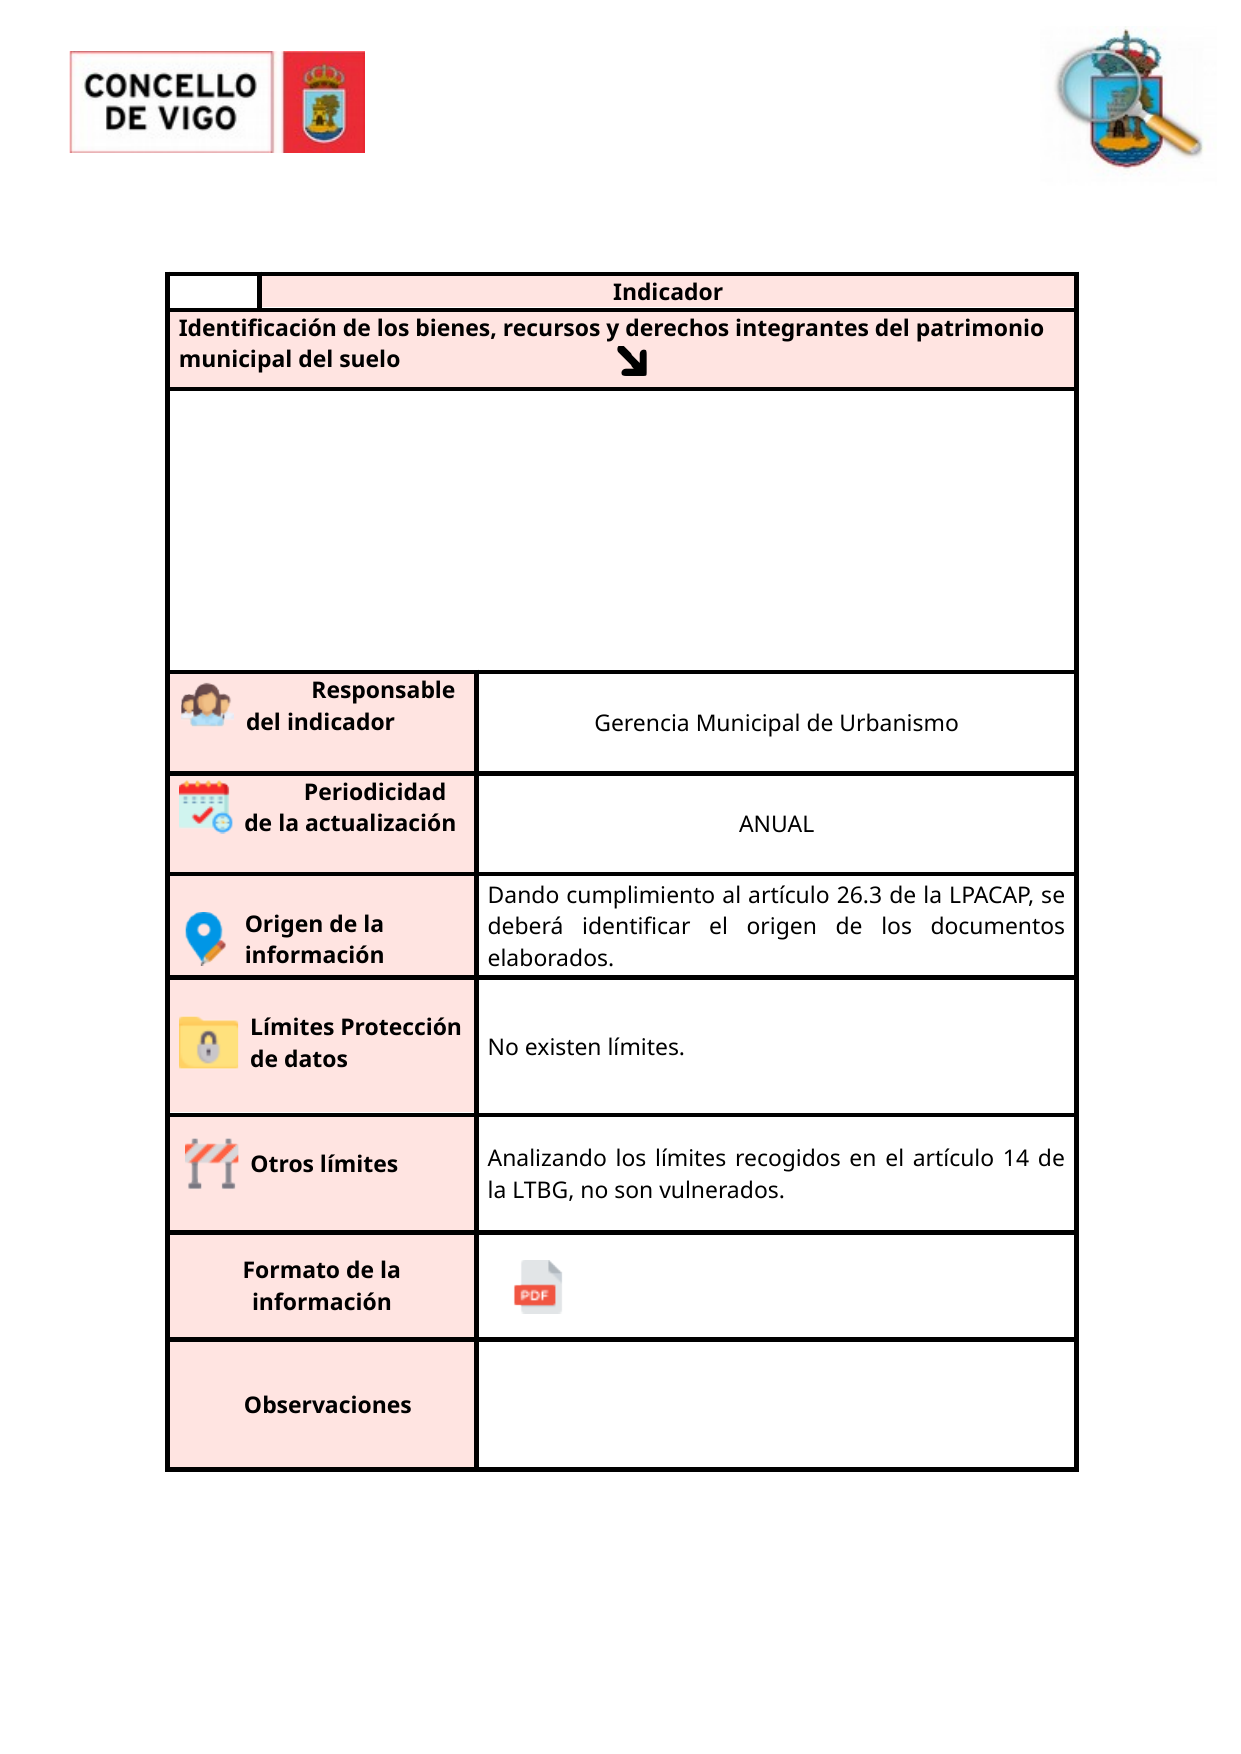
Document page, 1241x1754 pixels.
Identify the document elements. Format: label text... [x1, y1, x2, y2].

table_cell Responsable del indicador [170, 674, 474, 771]
table_cell Gerencia Municipal de Urbanismo [479, 674, 1074, 771]
picture [197, 924, 211, 936]
table_cell Periodicidad de la actualización [170, 776, 474, 872]
table_cell Observaciones [170, 1342, 474, 1467]
picture [181, 678, 234, 732]
picture [179, 1013, 239, 1073]
table_cell Formato de la información [170, 1235, 474, 1337]
table_cell Otros límites [170, 1117, 474, 1230]
table_cell No existen límites. [479, 980, 1074, 1112]
table_cell [479, 1235, 1074, 1337]
table_cell Origen de la información [170, 876, 474, 975]
picture [1040, 26, 1218, 186]
table_cell Límites Protección de datos [170, 980, 474, 1112]
picture [69, 51, 365, 153]
picture [185, 1137, 239, 1191]
picture [179, 780, 233, 834]
table_cell [170, 391, 1074, 669]
table_cell Analizando los límites recogidos en el artículo 14 de la LTBG, no son vulnerados. [479, 1117, 1074, 1230]
picture [511, 1260, 565, 1314]
table_header [170, 276, 257, 307]
picture [179, 912, 233, 966]
picture [617, 346, 647, 376]
table_header Indicador [262, 276, 1074, 307]
table_cell ANUAL [479, 776, 1074, 872]
table_cell [479, 1342, 1074, 1467]
table_cell Identificación de los bienes, recursos y derechos integrantes del patrimonio municipal del suelo [170, 312, 1074, 387]
table_cell Dando cumplimiento al artículo 26.3 de la LPACAP, se deberá identificar el origen de los documentos elaborados. [479, 876, 1074, 975]
